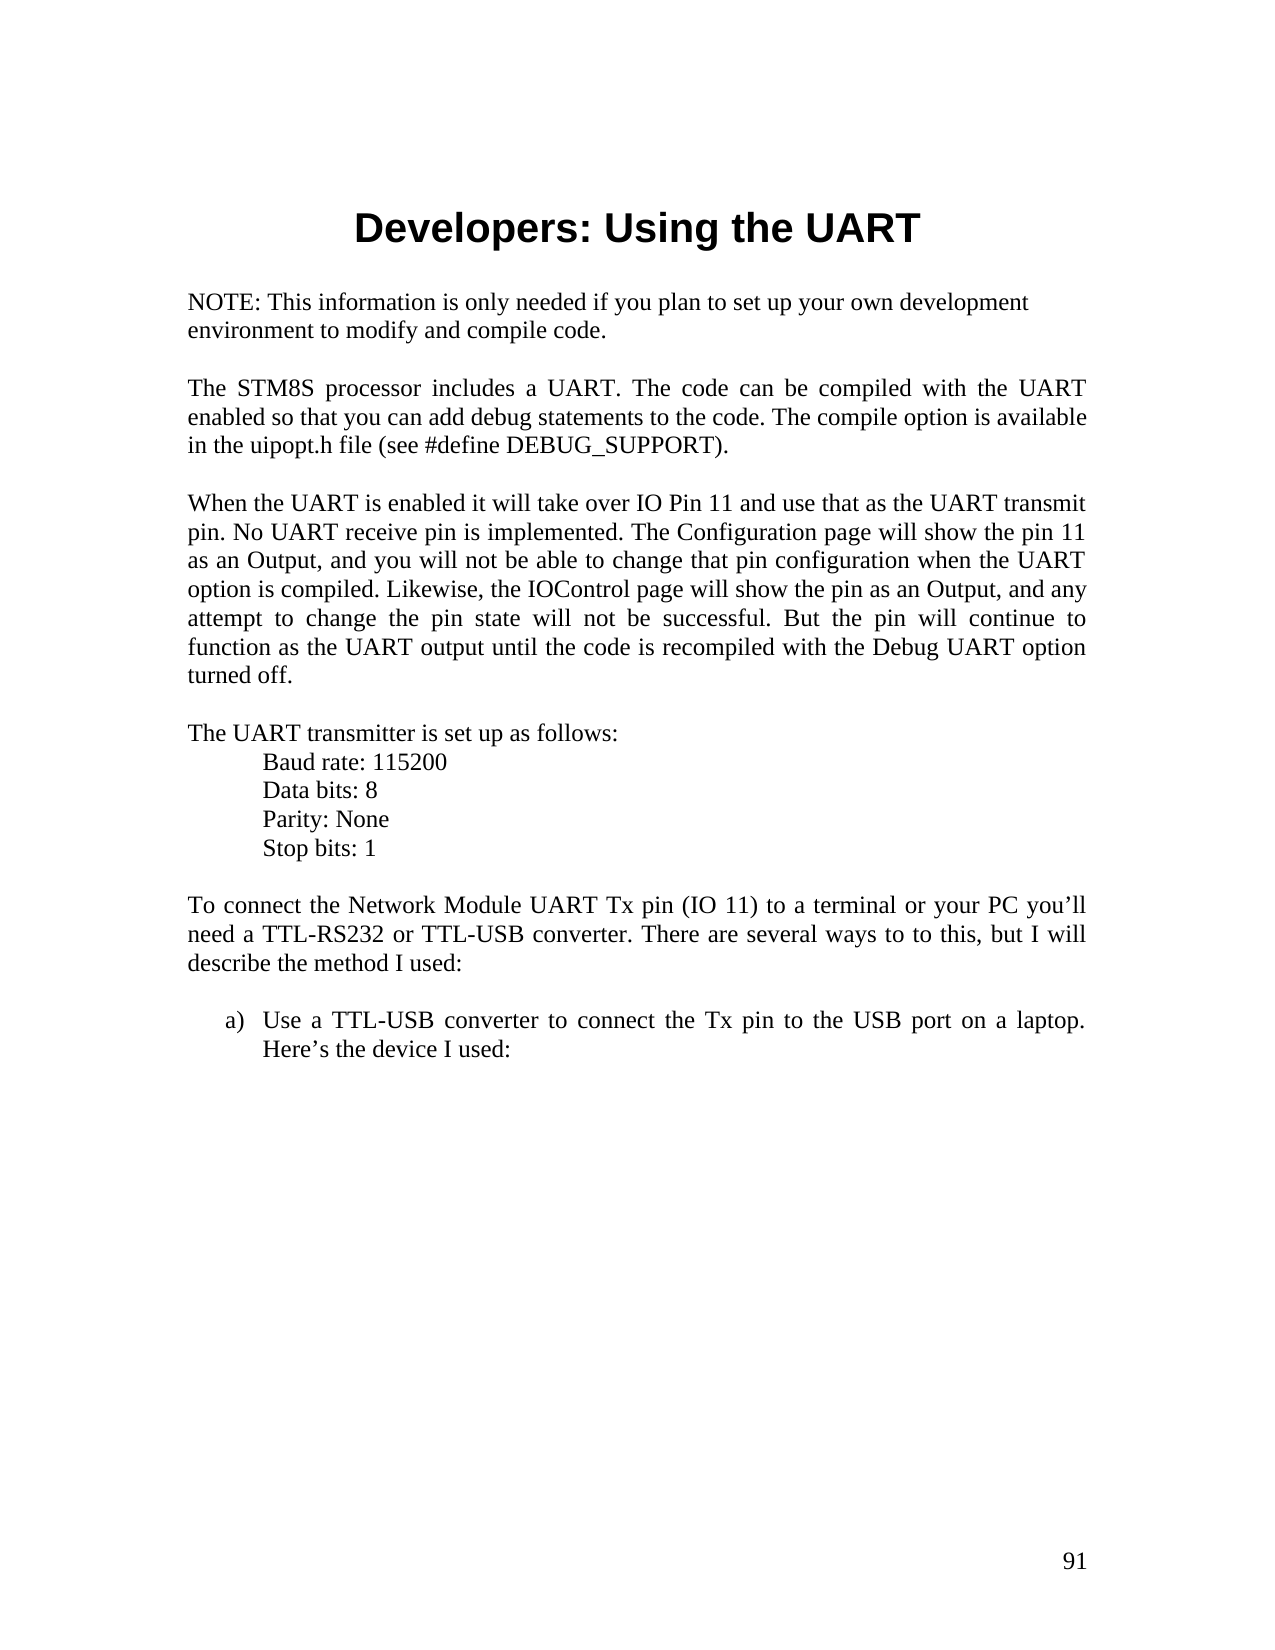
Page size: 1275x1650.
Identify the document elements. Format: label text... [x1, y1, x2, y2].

text Stop bits: 1 [262, 833, 1087, 862]
text NOTE: This information is only needed if you plan to set up your own development environment to modify and compile code. [187, 287, 1087, 344]
subtitle Developers: Using the UART [187, 204, 1087, 252]
text The UART transmitter is set up as follows: [187, 718, 1087, 747]
text When the UART is enabled it will take over IO Pin 11 and use that as the UART transmit pin. No UART receive pin is implemented. The Configuration page will show the pin 11 as an Output, and you will not be able to change that pin configuration when the UART option is compiled. Likewise, the IOControl page will show the pin as an Output, and any attempt to change the pin state will not be successful. But the pin will continue to function as the UART output until the code is recompiled with the Debug UART option turned off. [187, 488, 1087, 689]
list Use a TTL-USB converter to connect the Tx pin to the USB port on a laptop. Here’s the device I used: [225, 1005, 1087, 1063]
text To connect the Network Module UART Tx pin (IO 11) to a terminal or your PC you’ll need a TTL-RS232 or TTL-USB converter. There are several ways to to this, but I will describe the method I used: [187, 890, 1087, 977]
text Baud rate: 115200 [262, 747, 1087, 775]
text The STM8S processor includes a UART. The code can be compiled with the UART enabled so that you can add debug statements to the code. The compile option is available in the uipopt.h file (see #define DEBUG_SUPPORT). [187, 373, 1087, 459]
text Parity: None [262, 804, 1087, 833]
text Data bits: 8 [262, 775, 1087, 804]
